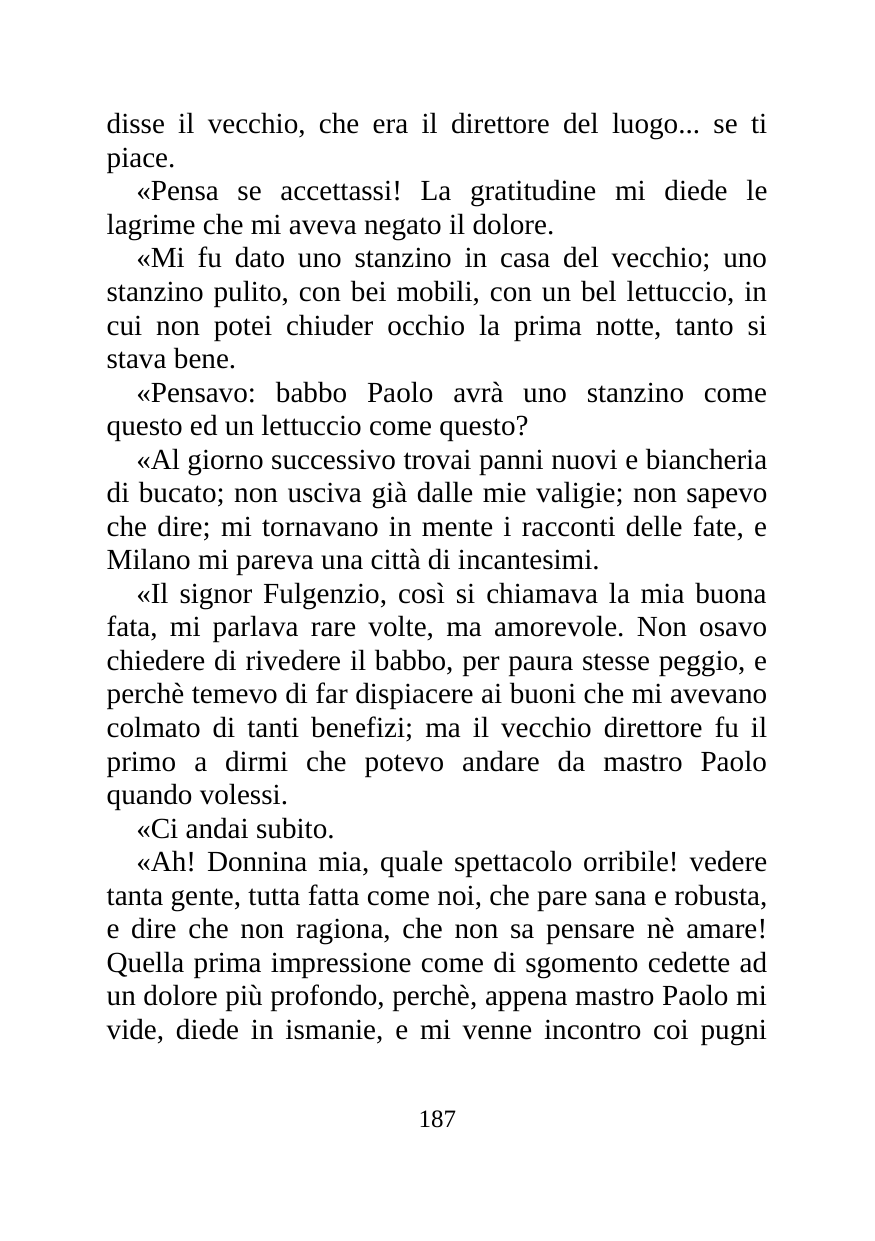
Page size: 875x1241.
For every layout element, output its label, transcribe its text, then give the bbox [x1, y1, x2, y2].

text «Il signor Fulgenzio, così si chiamava la mia buona fata, mi parlava rare volte, ma amorevole. Non osavo chiedere di rivedere il babbo, per paura stesse peggio, e perchè temevo di far dispiacere ai buoni che mi avevano colmato di tanti benefizi; ma il vecchio direttore fu il primo a dirmi che potevo andare da mastro Paolo quando volessi. [106, 576, 768, 811]
text «Al giorno successivo trovai panni nuovi e biancheria di bucato; non usciva già dalle mie valigie; non sapevo che dire; mi tornavano in mente i racconti delle fate, e Milano mi pareva una città di incantesimi. [106, 442, 768, 576]
text «Pensavo: babbo Paolo avrà uno stanzino come questo ed un lettuccio come questo? [106, 375, 768, 442]
text «Pensa se accettassi! La gratitudine mi diede le lagrime che mi aveva negato il dolore. [106, 173, 768, 241]
text «Ah! Donnina mia, quale spettacolo orribile! vedere tanta gente, tutta fatta come noi, che pare sana e robusta, e dire che non ragiona, che non sa pensare nè amare! Quella prima impressione come di sgomento cedette ad un dolore più profondo, perchè, appena mastro Paolo mi vide, diede in ismanie, e mi venne incontro coi pugni [106, 844, 768, 1046]
text «Mi fu dato uno stanzino in casa del vecchio; uno stanzino pulito, con bei mobili, con un bel lettuccio, in cui non potei chiuder occhio la prima notte, tanto si stava bene. [106, 241, 768, 375]
text «Ci andai subito. [106, 811, 768, 844]
text disse il vecchio, che era il direttore del luogo... se ti piace. [106, 106, 768, 173]
